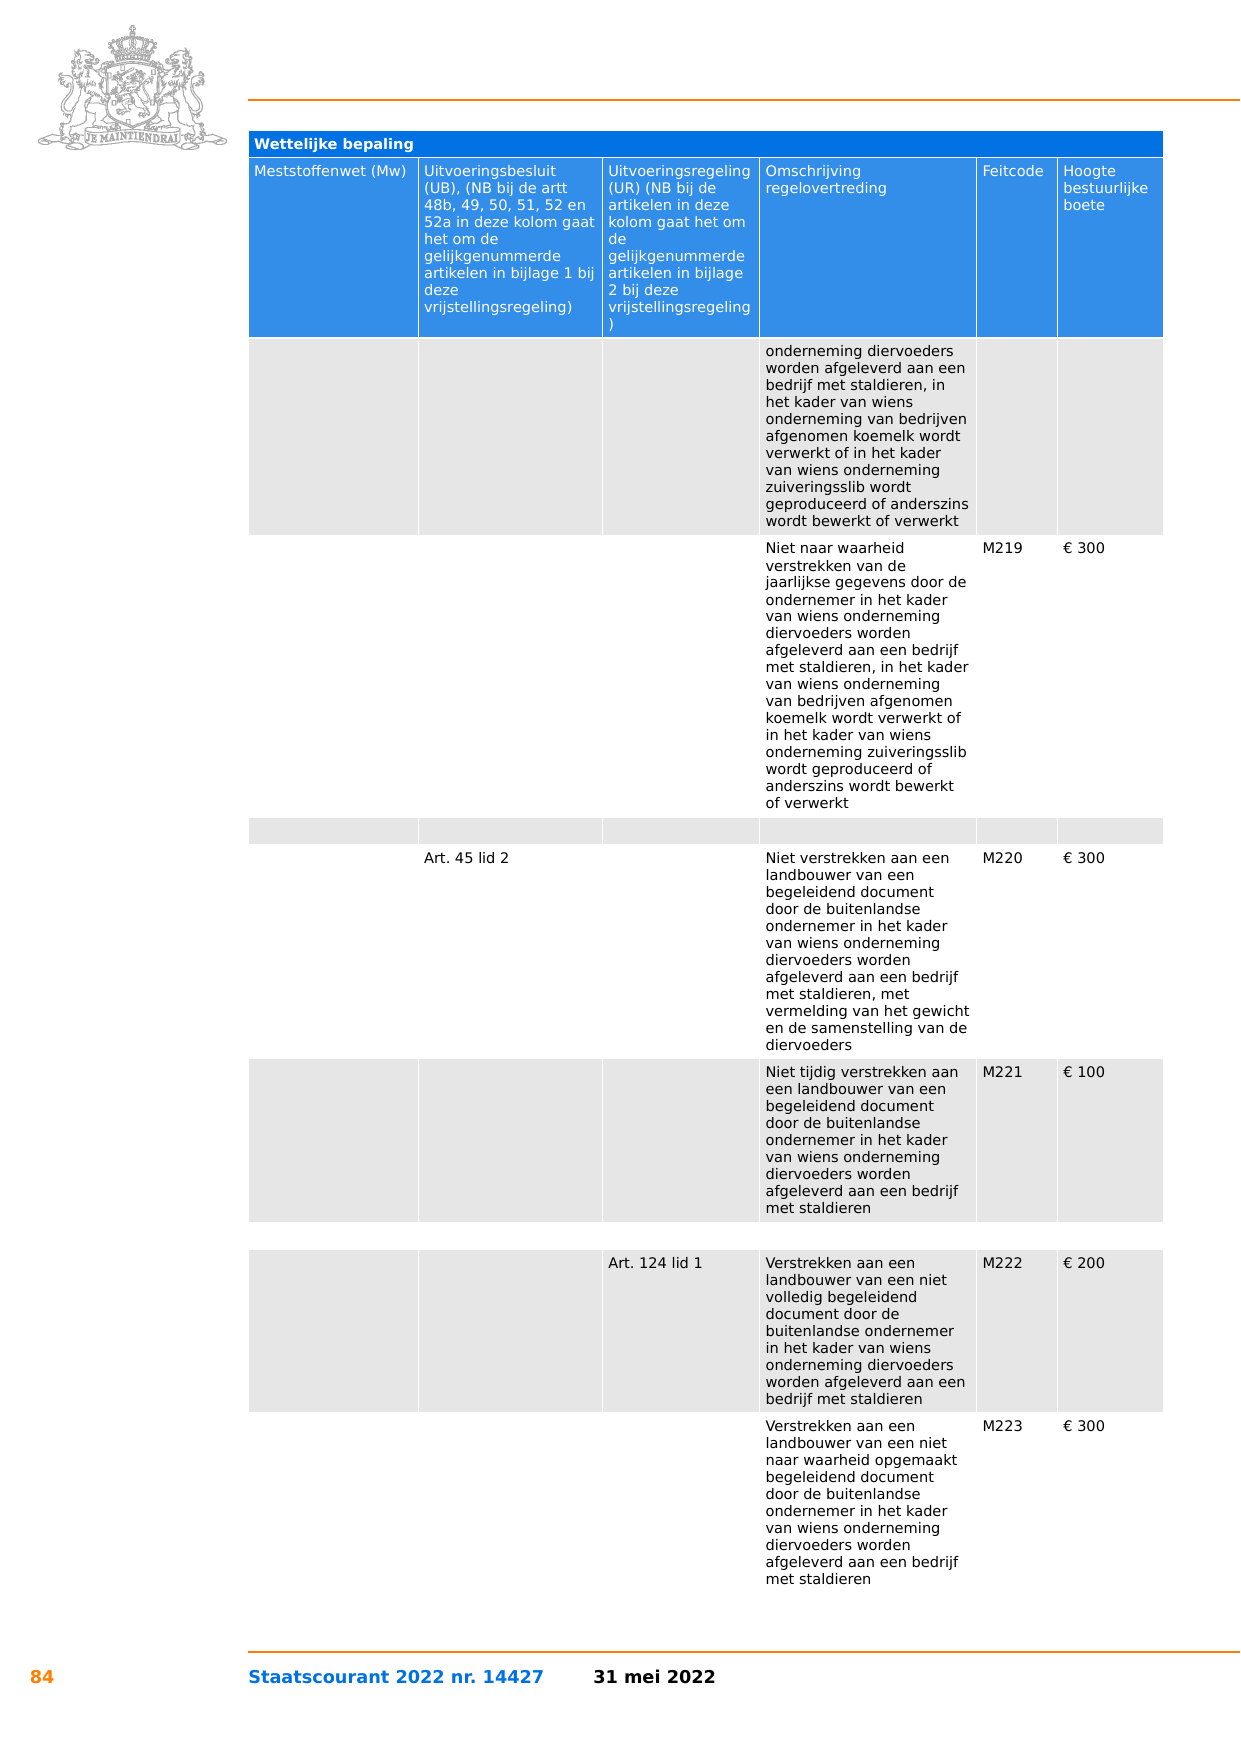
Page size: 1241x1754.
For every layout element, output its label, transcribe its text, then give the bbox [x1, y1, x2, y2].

table_cell [603, 1223, 759, 1249]
picture [38, 25, 227, 150]
table_cell M221 [977, 1059, 1057, 1222]
table_cell Art. 124 lid 1 [603, 1250, 759, 1412]
table_cell [1058, 818, 1163, 844]
table_cell [419, 818, 602, 844]
table_cell [760, 818, 976, 844]
table_cell onderneming diervoeders worden afgeleverd aan een bedrijf met staldieren, in het kader van wiens onderneming van bedrijven afgenomen koemelk wordt verwerkt of in het kader van wiens onderneming zuiveringsslib wordt geproduceerd of anderszins wordt bewerkt of verwerkt [760, 339, 976, 535]
table_cell [249, 339, 418, 535]
table_cell [977, 818, 1057, 844]
table_cell Niet naar waarheid verstrekken van de jaarlijkse gegevens door de ondernemer in het kader van wiens onderneming diervoeders worden afgeleverd aan een bedrijf met staldieren, in het kader van wiens onderneming van bedrijven afgenomen koemelk wordt verwerkt of in het kader van wiens onderneming zuiveringsslib wordt geproduceerd of anderszins wordt bewerkt of verwerkt [760, 536, 976, 817]
table_cell [977, 1223, 1057, 1249]
table_cell [603, 818, 759, 844]
table_cell [249, 1413, 418, 1592]
table_cell Uitvoeringsbesluit (UB), (NB bij de artt 48b, 49, 50, 51, 52 en 52a in deze kolom gaat het om de gelijkgenummerde artikelen in bijlage 1 bij deze vrijstellingsregeling) [419, 158, 602, 337]
table_cell Feitcode [977, 158, 1057, 337]
table_cell [249, 818, 418, 844]
table_cell [603, 1413, 759, 1592]
table_cell [603, 339, 759, 535]
table_header Wettelijke bepaling [249, 131, 1163, 157]
table_cell [249, 1059, 418, 1222]
table_cell [760, 1223, 976, 1249]
table_cell [249, 1223, 418, 1249]
table_cell Verstrekken aan een landbouwer van een niet volledig begeleidend document door de buitenlandse ondernemer in het kader van wiens onderneming diervoeders worden afgeleverd aan een bedrijf met staldieren [760, 1250, 976, 1412]
table_cell [1058, 1223, 1163, 1249]
table_cell M220 [977, 845, 1057, 1058]
table_cell [603, 536, 759, 817]
table_cell [603, 845, 759, 1058]
table_cell M222 [977, 1250, 1057, 1412]
table_cell Niet tijdig verstrekken aan een landbouwer van een begeleidend document door de buitenlandse ondernemer in het kader van wiens onderneming diervoeders worden afgeleverd aan een bedrijf met staldieren [760, 1059, 976, 1222]
table_cell [249, 536, 418, 817]
table_cell € 300 [1058, 1413, 1163, 1592]
table_cell Uitvoeringsregeling (UR) (NB bij de artikelen in deze kolom gaat het om de gelijkgenummerde artikelen in bijlage 2 bij deze vrijstellingsregeling) [603, 158, 759, 337]
table_cell € 300 [1058, 845, 1163, 1058]
table_cell [419, 536, 602, 817]
table_cell M223 [977, 1413, 1057, 1592]
table_cell € 100 [1058, 1059, 1163, 1222]
table_cell [1058, 339, 1163, 535]
table_cell [419, 1059, 602, 1222]
table_cell [419, 1413, 602, 1592]
table_cell [419, 1223, 602, 1249]
table_cell [249, 1250, 418, 1412]
table_cell [977, 339, 1057, 535]
table_cell [419, 1250, 602, 1412]
table_cell € 300 [1058, 536, 1163, 817]
table_cell M219 [977, 536, 1057, 817]
table_cell Art. 45 lid 2 [419, 845, 602, 1058]
table_cell Omschrijving regelovertreding [760, 158, 976, 337]
table_cell Verstrekken aan een landbouwer van een niet naar waarheid opgemaakt begeleidend document door de buitenlandse ondernemer in het kader van wiens onderneming diervoeders worden afgeleverd aan een bedrijf met staldieren [760, 1413, 976, 1592]
table_cell [603, 1059, 759, 1222]
table_cell Meststoffenwet (Mw) [249, 158, 418, 337]
table_cell Niet verstrekken aan een landbouwer van een begeleidend document door de buitenlandse ondernemer in het kader van wiens onderneming diervoeders worden afgeleverd aan een bedrijf met staldieren, met vermelding van het gewicht en de samenstelling van de diervoeders [760, 845, 976, 1058]
table_cell Hoogte bestuurlijke boete [1058, 158, 1163, 337]
table_cell € 200 [1058, 1250, 1163, 1412]
table_cell [419, 339, 602, 535]
table_cell [249, 845, 418, 1058]
